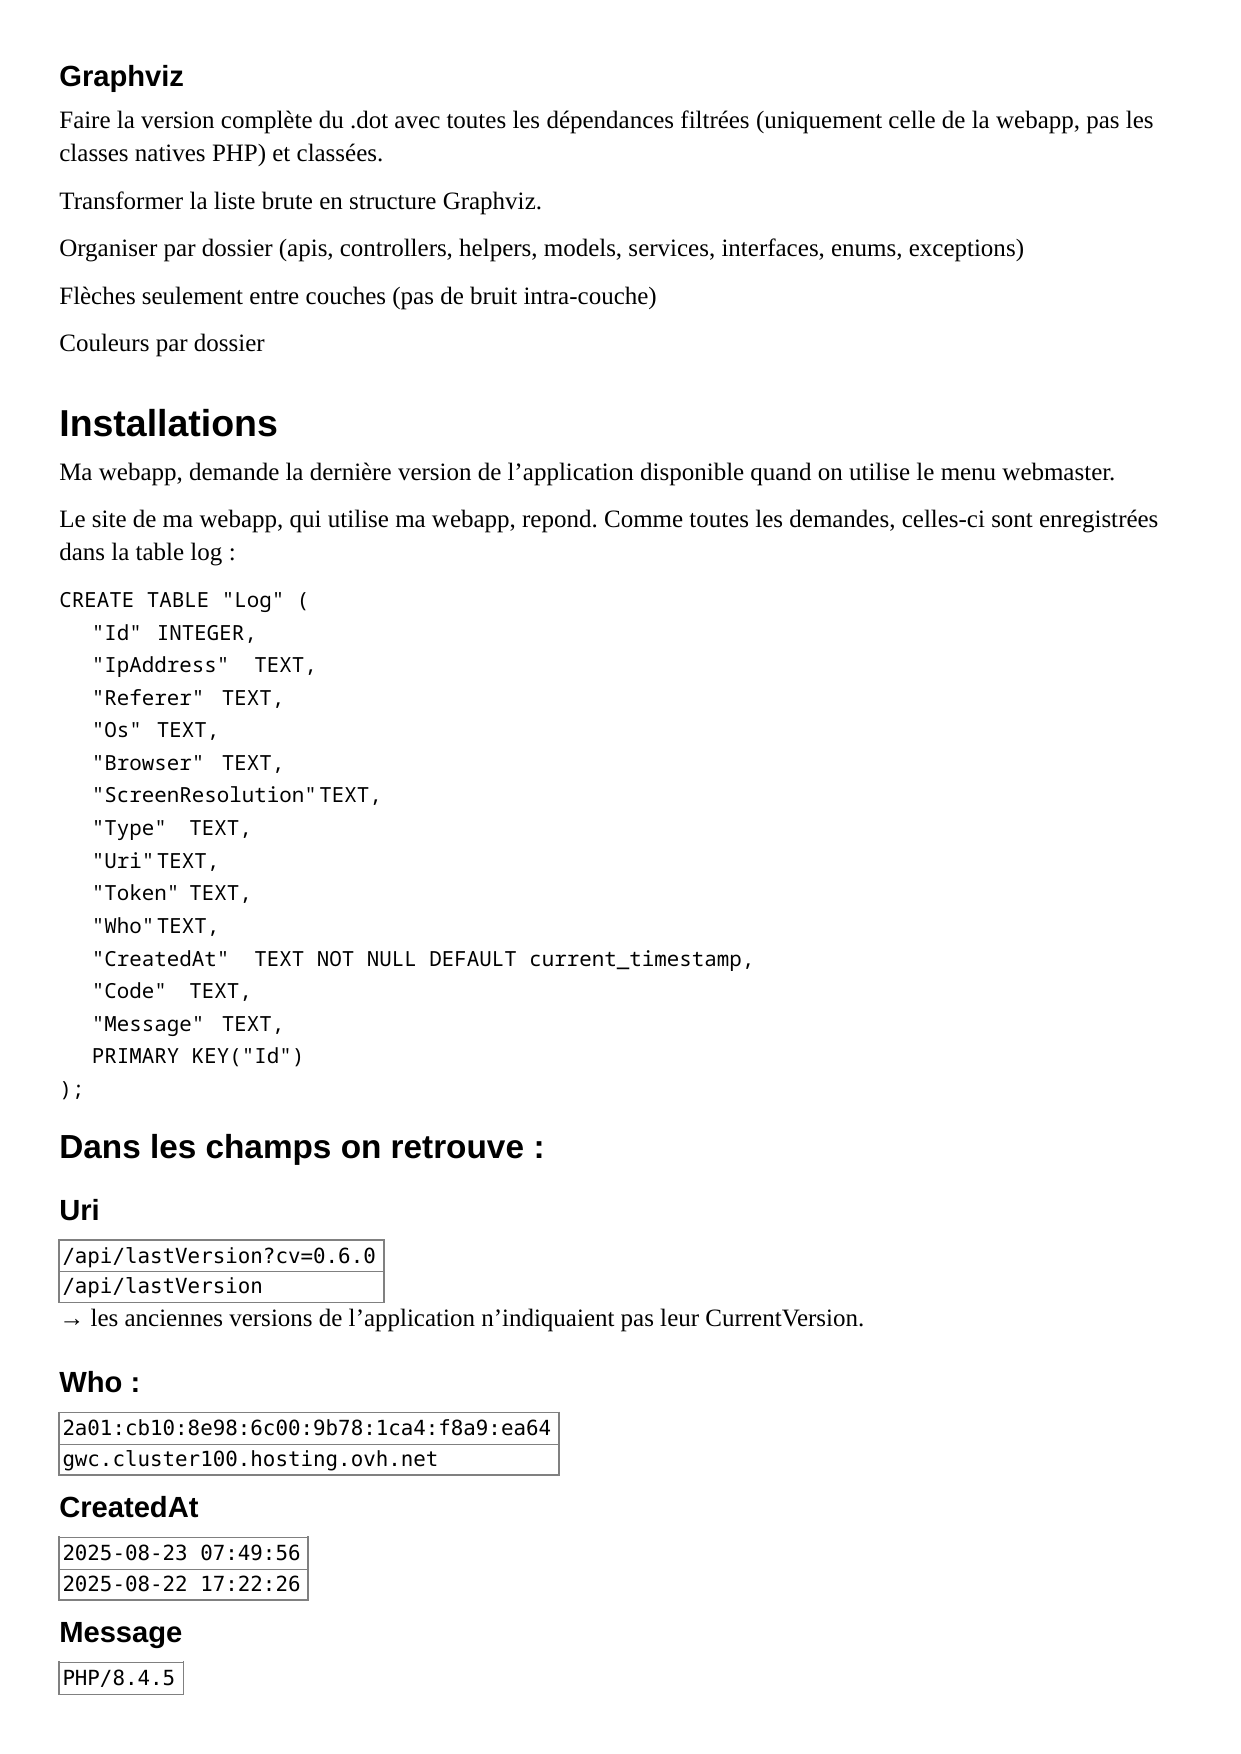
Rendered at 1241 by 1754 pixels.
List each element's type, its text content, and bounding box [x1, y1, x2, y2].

text ); [59, 1074, 1181, 1102]
text Transformer la liste brute en structure Graphviz. [59, 186, 1181, 214]
subtitle Installations [59, 401, 1181, 444]
text "Uri" TEXT, [59, 846, 1181, 874]
text "CreatedAt" TEXT NOT NULL DEFAULT current_timestamp, [59, 944, 1181, 972]
text "Code" TEXT, [59, 976, 1181, 1005]
subtitle Graphviz [59, 59, 1181, 93]
subtitle Uri [59, 1193, 1181, 1227]
table_cell /api/lastVersion [60, 1272, 383, 1302]
text Flèches seulement entre couches (pas de bruit intra-couche) [59, 281, 1181, 310]
text Faire la version complète du .dot avec toutes les dépendances filtrées (uniquement celle de la webapp, pas les classes natives PHP) et classées. [59, 105, 1181, 167]
subtitle Dans les champs on retrouve : [59, 1127, 1181, 1166]
text Organiser par dossier (apis, controllers, helpers, models, services, interfaces, enums, exceptions) [59, 233, 1181, 262]
text "Who" TEXT, [59, 911, 1181, 939]
text → les anciennes versions de l’application n’indiquaient pas leur CurrentVersion. [59, 1303, 1181, 1332]
subtitle CreatedAt [59, 1490, 1181, 1524]
text "Referer" TEXT, [59, 683, 1181, 711]
text Couleurs par dossier [59, 328, 1181, 357]
subtitle Who : [59, 1366, 1181, 1399]
text "Token" TEXT, [59, 878, 1181, 907]
table_cell 2025-08-22 17:22:26 [60, 1570, 307, 1599]
table_header 2a01:cb10:8e98:6c00:9b78:1ca4:f8a9:ea64 [60, 1413, 558, 1444]
table_header /api/lastVersion?cv=0.6.0 [60, 1241, 383, 1271]
table_header 2025-08-23 07:49:56 [60, 1538, 307, 1568]
text CREATE TABLE "Log" ( [59, 585, 1181, 613]
text "ScreenResolution" TEXT, [59, 781, 1181, 809]
text PRIMARY KEY("Id") [59, 1041, 1181, 1070]
text "Message" TEXT, [59, 1009, 1181, 1037]
text "Browser" TEXT, [59, 748, 1181, 776]
text "Id" INTEGER, [59, 618, 1181, 646]
subtitle Message [59, 1615, 1181, 1649]
table_cell gwc.cluster100.hosting.ovh.net [60, 1445, 558, 1474]
text "Os" TEXT, [59, 715, 1181, 744]
text Le site de ma webapp, qui utilise ma webapp, repond. Comme toutes les demandes, celles-ci sont enregistrées dans la table log : [59, 504, 1181, 566]
text "Type" TEXT, [59, 813, 1181, 842]
table_header PHP/8.4.5 [60, 1663, 183, 1693]
text Ma webapp, demande la dernière version de l’application disponible quand on utilise le menu webmaster. [59, 457, 1181, 486]
text "IpAddress" TEXT, [59, 650, 1181, 679]
